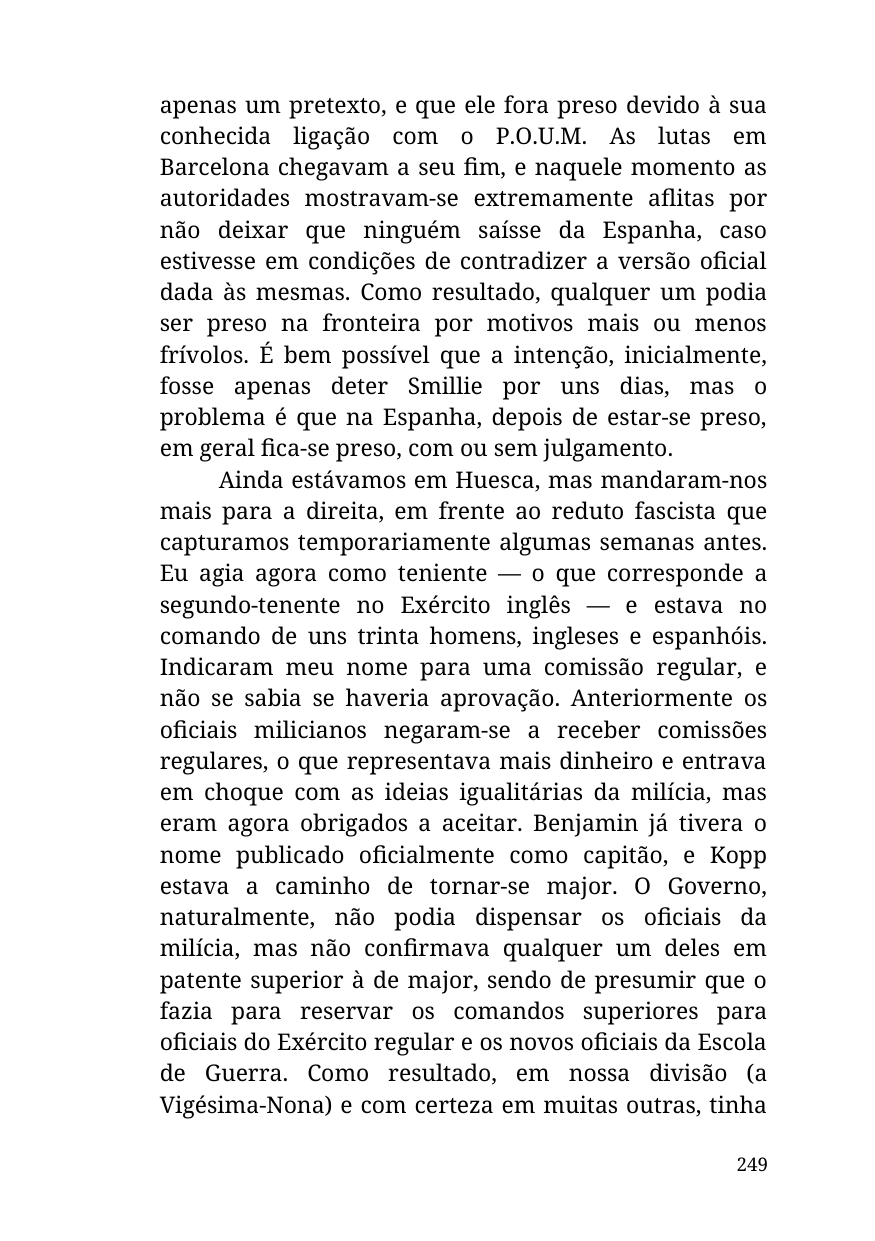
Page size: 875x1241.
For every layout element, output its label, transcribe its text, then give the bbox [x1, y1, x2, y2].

text Ainda estávamos em Huesca, mas mandaram-nos mais para a direita, em frente ao reduto fascista que capturamos temporariamente algumas semanas antes. Eu agia agora como teniente — o que corresponde a segundo-tenente no Exército inglês — e estava no comando de uns trinta homens, ingleses e espanhóis. Indicaram meu nome para uma comissão regular, e não se sabia se haveria aprovação. Anteriormente os oficiais milicianos negaram-se a receber comissões regulares, o que representava mais dinheiro e entrava em choque com as ideias igualitárias da milícia, mas eram agora obrigados a aceitar. Benjamin já tivera o nome publicado oficialmente como capitão, e Kopp estava a caminho de tornar-se major. O Governo, naturalmente, não podia dispensar os oficiais da milícia, mas não confirmava qualquer um deles em patente superior à de major, sendo de presumir que o fazia para reservar os comandos superiores para oficiais do Exército regular e os novos oficiais da Escola de Guerra. Como resultado, em nossa divisão (a Vigésima-Nona) e com certeza em muitas outras, tinha [159, 463, 768, 1120]
text apenas um pretexto, e que ele fora preso devido à sua conhecida ligação com o P.O.U.M. As lutas em Barcelona chegavam a seu fim, e naquele momento as autoridades mostravam-se extremamente aflitas por não deixar que ninguém saísse da Espanha, caso estivesse em condições de contradizer a versão oficial dada às mesmas. Como resultado, qualquer um podia ser preso na fronteira por motivos mais ou menos frívolos. É bem possível que a intenção, inicialmente, fosse apenas deter Smillie por uns dias, mas o problema é que na Espanha, depois de estar-se preso, em geral fica-se preso, com ou sem julgamento. [159, 88, 768, 463]
